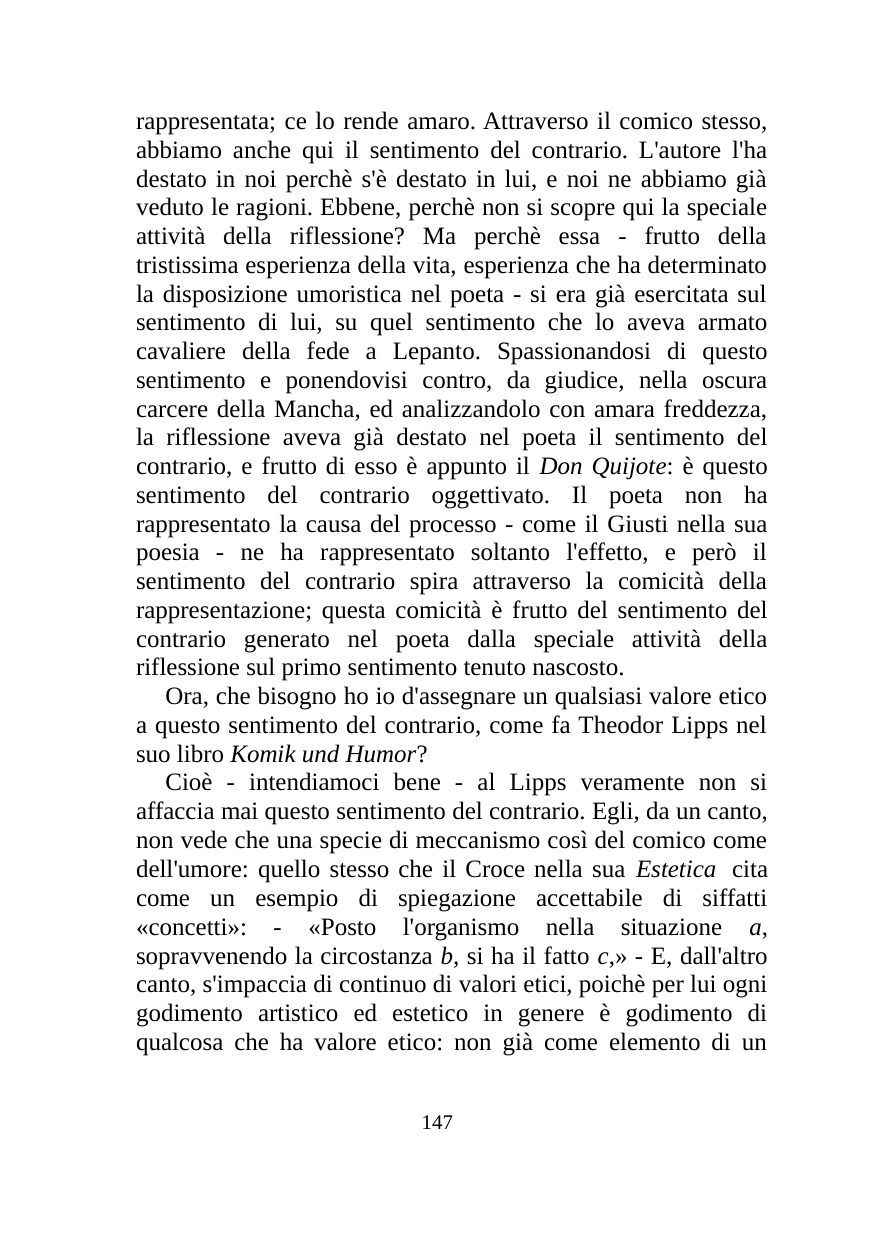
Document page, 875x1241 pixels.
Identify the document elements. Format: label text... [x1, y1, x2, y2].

text Cioè - intendiamoci bene - al Lipps veramente non si affaccia mai questo sentimento del contrario. Egli, da un canto, non vede che una specie di meccanismo così del comico come dell'umore: quello stesso che il Croce nella sua Estetica cita come un esempio di spiegazione accettabile di siffatti «concetti»: - «Posto l'organismo nella situazione a, sopravvenendo la circostanza b, si ha il fatto c,» - E, dall'altro canto, s'impaccia di continuo di valori etici, poichè per lui ogni godimento artistico ed estetico in genere è godimento di qualcosa che ha valore etico: non già come elemento di un [136, 767, 768, 1056]
text rappresentata; ce lo rende amaro. Attraverso il comico stesso, abbiamo anche qui il sentimento del contrario. L'autore l'ha destato in noi perchè s'è destato in lui, e noi ne abbiamo già veduto le ragioni. Ebbene, perchè non si scopre qui la speciale attività della riflessione? Ma perchè essa - frutto della tristissima esperienza della vita, esperienza che ha determinato la disposizione umoristica nel poeta - si era già esercitata sul sentimento di lui, su quel sentimento che lo aveva armato cavaliere della fede a Lepanto. Spassionandosi di questo sentimento e ponendovisi contro, da giudice, nella oscura carcere della Mancha, ed analizzandolo con amara freddezza, la riflessione aveva già destato nel poeta il sentimento del contrario, e frutto di esso è appunto il Don Quijote: è questo sentimento del contrario oggettivato. Il poeta non ha rappresentato la causa del processo - come il Giusti nella sua poesia - ne ha rappresentato soltanto l'effetto, e però il sentimento del contrario spira attraverso la comicità della rappresentazione; questa comicità è frutto del sentimento del contrario generato nel poeta dalla speciale attività della riflessione sul primo sentimento tenuto nascosto. [136, 106, 768, 681]
text Ora, che bisogno ho io d'assegnare un qualsiasi valore etico a questo sentimento del contrario, come fa Theodor Lipps nel suo libro Komik und Humor? [136, 681, 768, 767]
